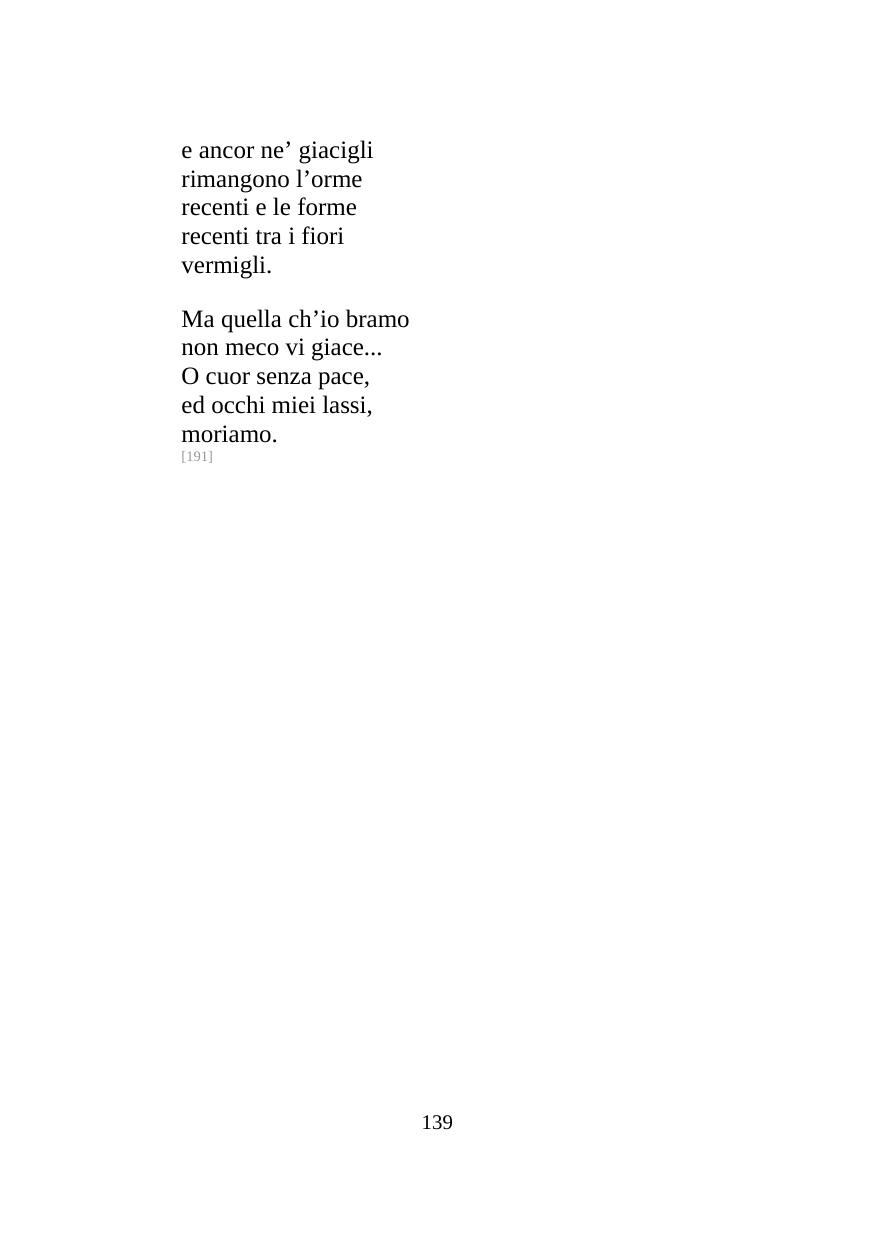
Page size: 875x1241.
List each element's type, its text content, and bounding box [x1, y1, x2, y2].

text Ma quella ch’io bramo non meco vi giace... O cuor senza pace, ed occhi miei lassi, moriamo. [191] [181, 304, 569, 464]
text e ancor ne’ giacigli rimangono l’orme recenti e le forme recenti tra i fiori vermigli. [181, 135, 569, 279]
